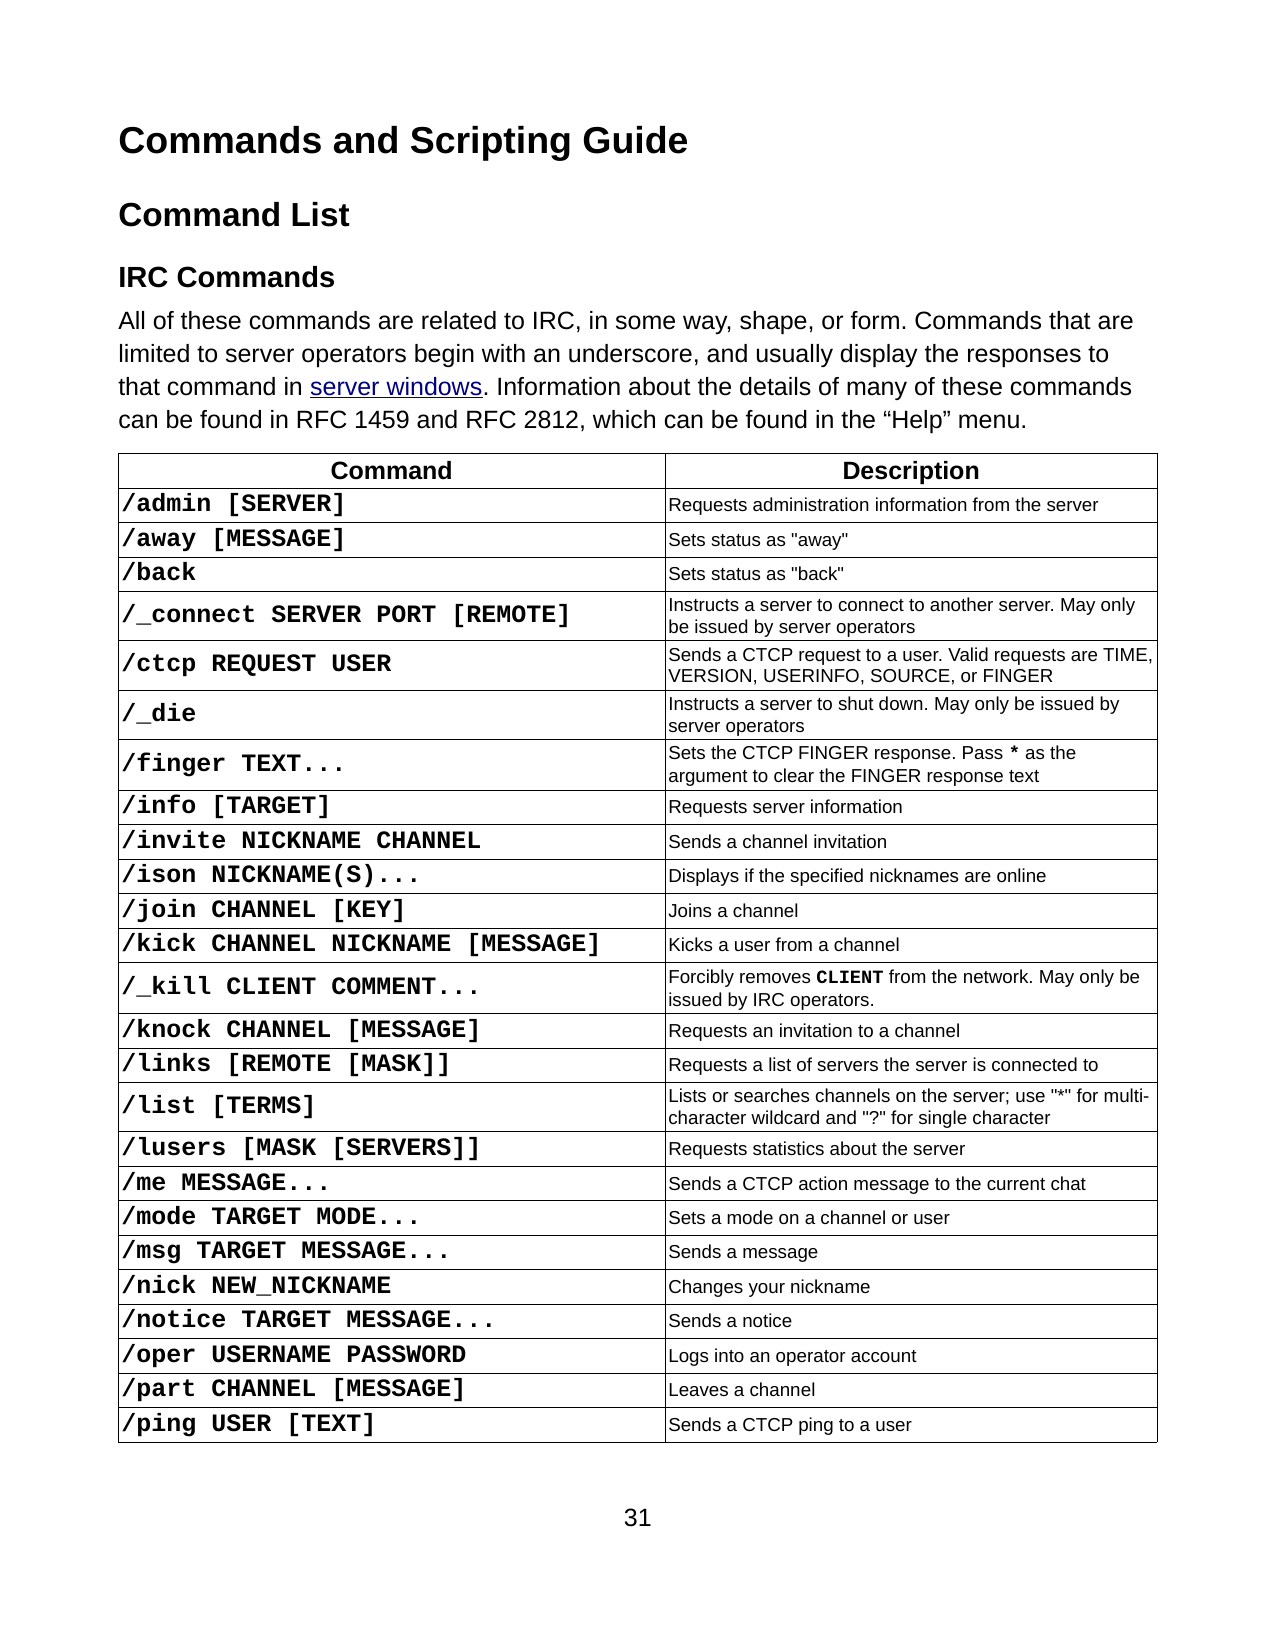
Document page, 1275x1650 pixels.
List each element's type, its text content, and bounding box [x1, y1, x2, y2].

table_cell Requests a list of servers the server is connected to [666, 1049, 1157, 1082]
table_cell /nick NEW_NICKNAME [119, 1270, 665, 1304]
table_cell /away [MESSAGE] [119, 523, 665, 557]
text All of these commands are related to IRC, in some way, shape, or form. Commands that are limited to server operators begin with an underscore, and usually display the responses to that command in server windows. Information about the details of many of these commands can be found in RFC 1459 and RFC 2812, which can be found in the “Help” menu. [118, 306, 1157, 434]
table_cell Sends a notice [666, 1305, 1157, 1338]
table_cell Requests administration information from the server [666, 489, 1157, 522]
table_cell /_kill CLIENT COMMENT... [119, 963, 665, 1013]
table_cell /_die [119, 691, 665, 739]
table_cell Sets status as "back" [666, 558, 1157, 591]
table_cell Sets status as "away" [666, 523, 1157, 557]
table_cell /mode TARGET MODE... [119, 1201, 665, 1235]
table_cell /links [REMOTE [MASK]] [119, 1049, 665, 1082]
table_cell /join CHANNEL [KEY] [119, 894, 665, 928]
table_cell /part CHANNEL [MESSAGE] [119, 1374, 665, 1407]
table_cell /lusers [MASK [SERVERS]] [119, 1132, 665, 1166]
table_cell Instructs a server to shut down. May only be issued by server operators [666, 691, 1157, 739]
table_cell Sets a mode on a channel or user [666, 1201, 1157, 1235]
table_cell Sends a message [666, 1236, 1157, 1269]
table_cell /msg TARGET MESSAGE... [119, 1236, 665, 1269]
table_cell /kick CHANNEL NICKNAME [MESSAGE] [119, 929, 665, 962]
table_cell Logs into an operator account [666, 1339, 1157, 1373]
table_cell /oper USERNAME PASSWORD [119, 1339, 665, 1373]
table_cell /ping USER [TEXT] [119, 1408, 665, 1442]
table_cell Changes your nickname [666, 1270, 1157, 1304]
table_header Command [119, 454, 665, 488]
table_cell Requests statistics about the server [666, 1132, 1157, 1166]
table_cell Sends a CTCP ping to a user [666, 1408, 1157, 1442]
table_cell /ison NICKNAME(S)... [119, 860, 665, 893]
table_cell /info [TARGET] [119, 791, 665, 824]
table_cell Instructs a server to connect to another server. May only be issued by server operators [666, 592, 1157, 640]
table_cell Sets the CTCP FINGER response. Pass * as the argument to clear the FINGER response text [666, 740, 1157, 790]
table_cell /me MESSAGE... [119, 1167, 665, 1200]
table_cell /back [119, 558, 665, 591]
table_cell /ctcp REQUEST USER [119, 641, 665, 690]
table_cell Sends a CTCP request to a user. Valid requests are TIME, VERSION, USERINFO, SOURCE, or FINGER [666, 641, 1157, 690]
table_cell /invite NICKNAME CHANNEL [119, 825, 665, 859]
table_cell /_connect SERVER PORT [REMOTE] [119, 592, 665, 640]
table_cell Lists or searches channels on the server; use "*" for multi-character wildcard and "?" for single character [666, 1083, 1157, 1131]
table_header Description [666, 454, 1157, 488]
table_cell /notice TARGET MESSAGE... [119, 1305, 665, 1338]
table_cell Requests server information [666, 791, 1157, 824]
subtitle IRC Commands [118, 260, 1157, 294]
table_cell /list [TERMS] [119, 1083, 665, 1131]
table_cell Requests an invitation to a channel [666, 1014, 1157, 1048]
table_cell /knock CHANNEL [MESSAGE] [119, 1014, 665, 1048]
table_cell Joins a channel [666, 894, 1157, 928]
subtitle Command List [118, 194, 1157, 233]
table_cell Leaves a channel [666, 1374, 1157, 1407]
table_cell Forcibly removes CLIENT from the network. May only be issued by IRC operators. [666, 963, 1157, 1013]
table_cell Sends a channel invitation [666, 825, 1157, 859]
table_cell Displays if the specified nicknames are online [666, 860, 1157, 893]
table_cell /admin [SERVER] [119, 489, 665, 522]
table_cell Sends a CTCP action message to the current chat [666, 1167, 1157, 1200]
table_cell /finger TEXT... [119, 740, 665, 790]
subtitle Commands and Scripting Guide [118, 118, 1157, 161]
table_cell Kicks a user from a channel [666, 929, 1157, 962]
